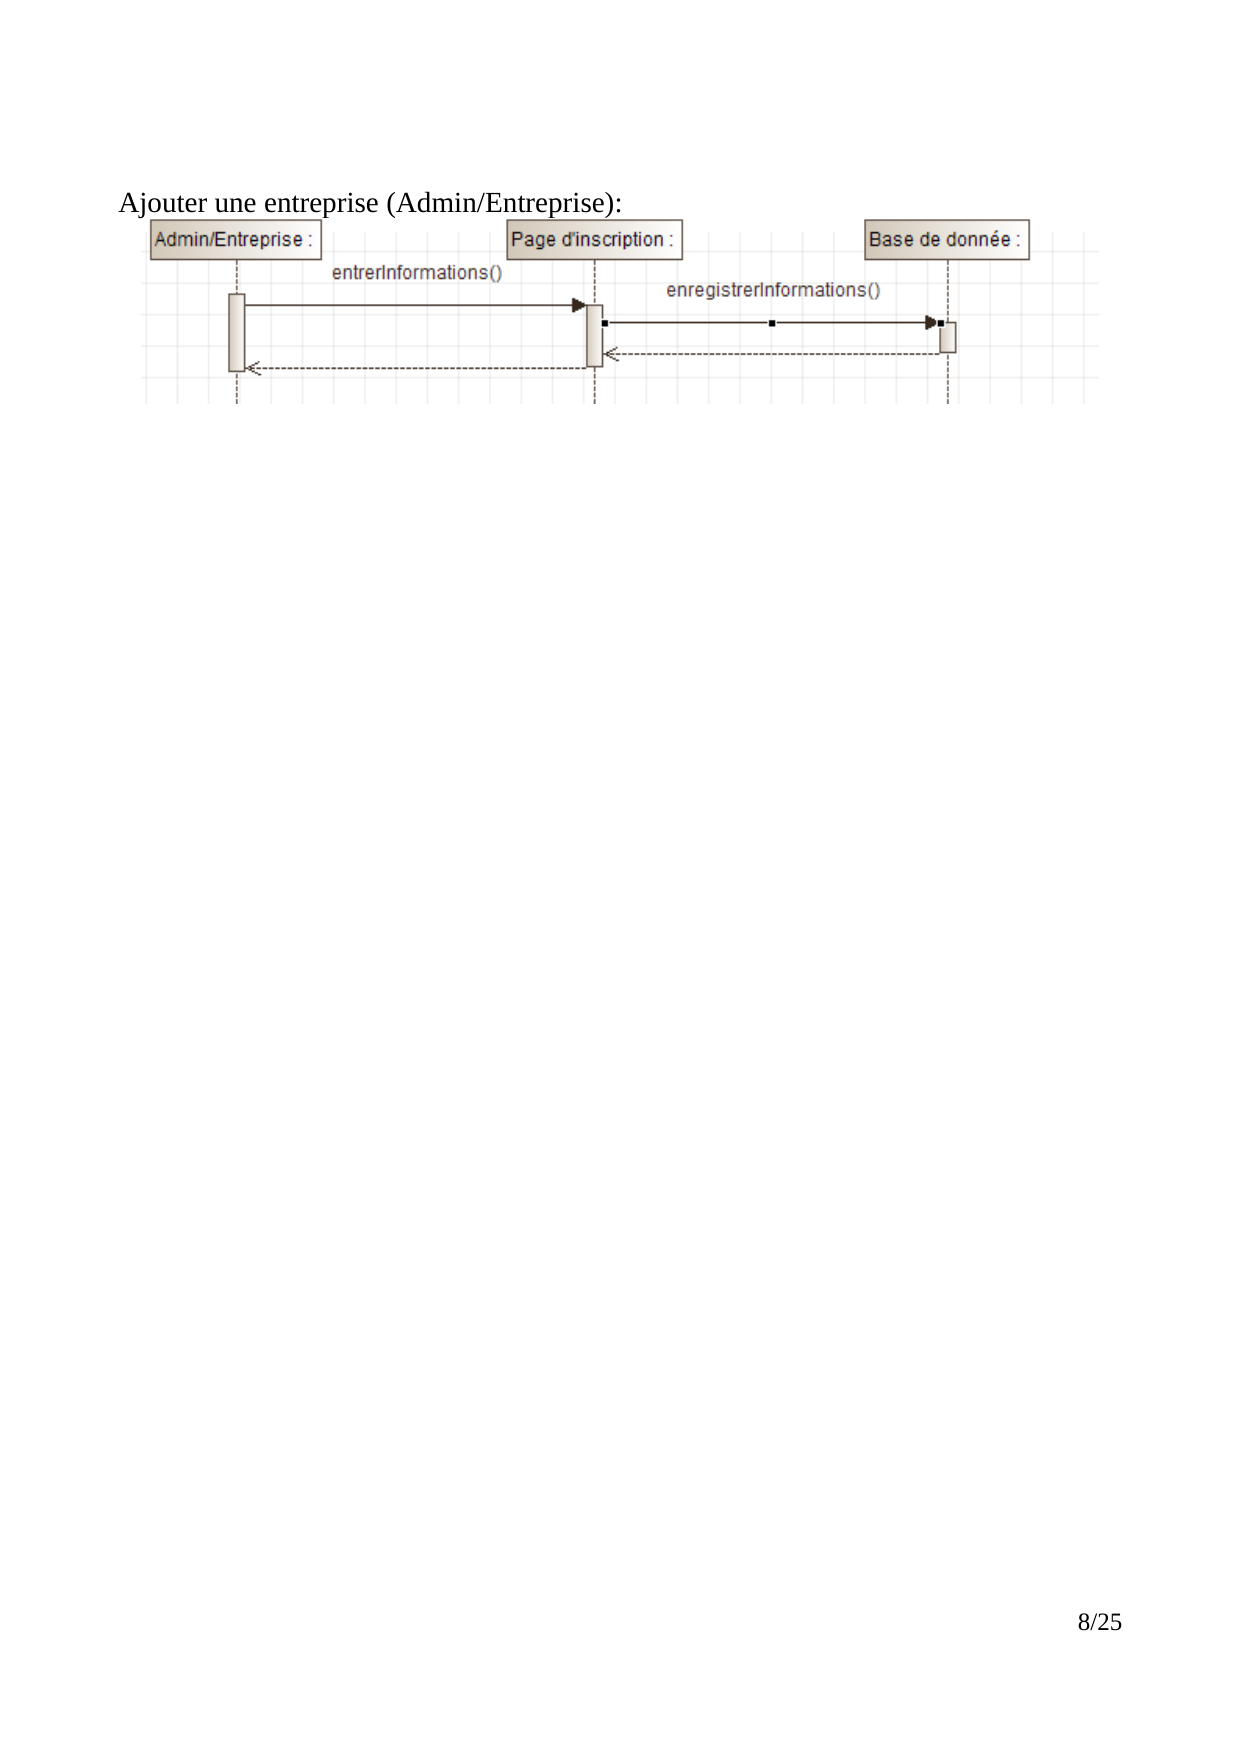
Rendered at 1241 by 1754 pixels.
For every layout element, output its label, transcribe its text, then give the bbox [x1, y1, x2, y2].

picture [141, 218, 1099, 404]
text Ajouter une entreprise (Admin/Entreprise): [118, 185, 1122, 219]
